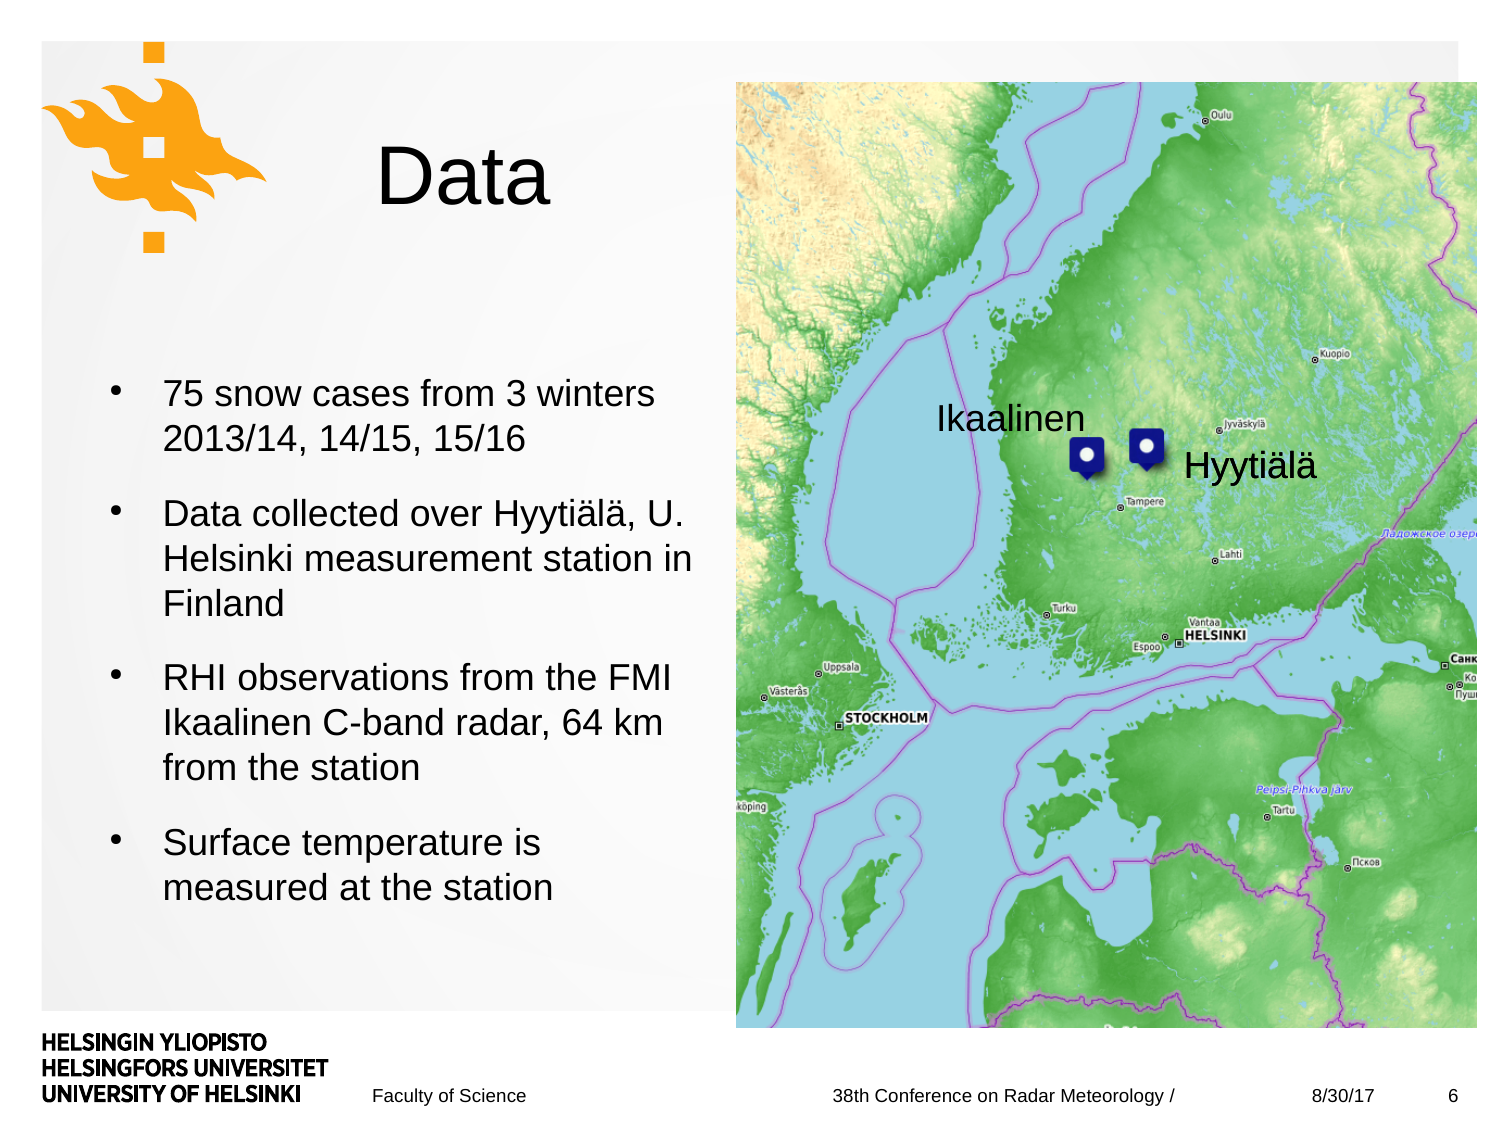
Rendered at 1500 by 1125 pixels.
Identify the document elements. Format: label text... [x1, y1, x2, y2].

list 75 snow cases from 3 winters 2013/14, 14/15, 15/16 Data collected over Hyytiälä, U. Helsinki measurement station in Finland RHI observations from the FMI Ikaalinen C-band radar, 64 km from the station Surface temperature is measured at the station [76, 361, 709, 1000]
text_box Ikaalinen [921, 389, 1146, 447]
picture [144, 137, 164, 158]
picture [41, 41, 1477, 1028]
title Data [360, 113, 736, 319]
text_box Hyytiälä [1169, 437, 1394, 494]
